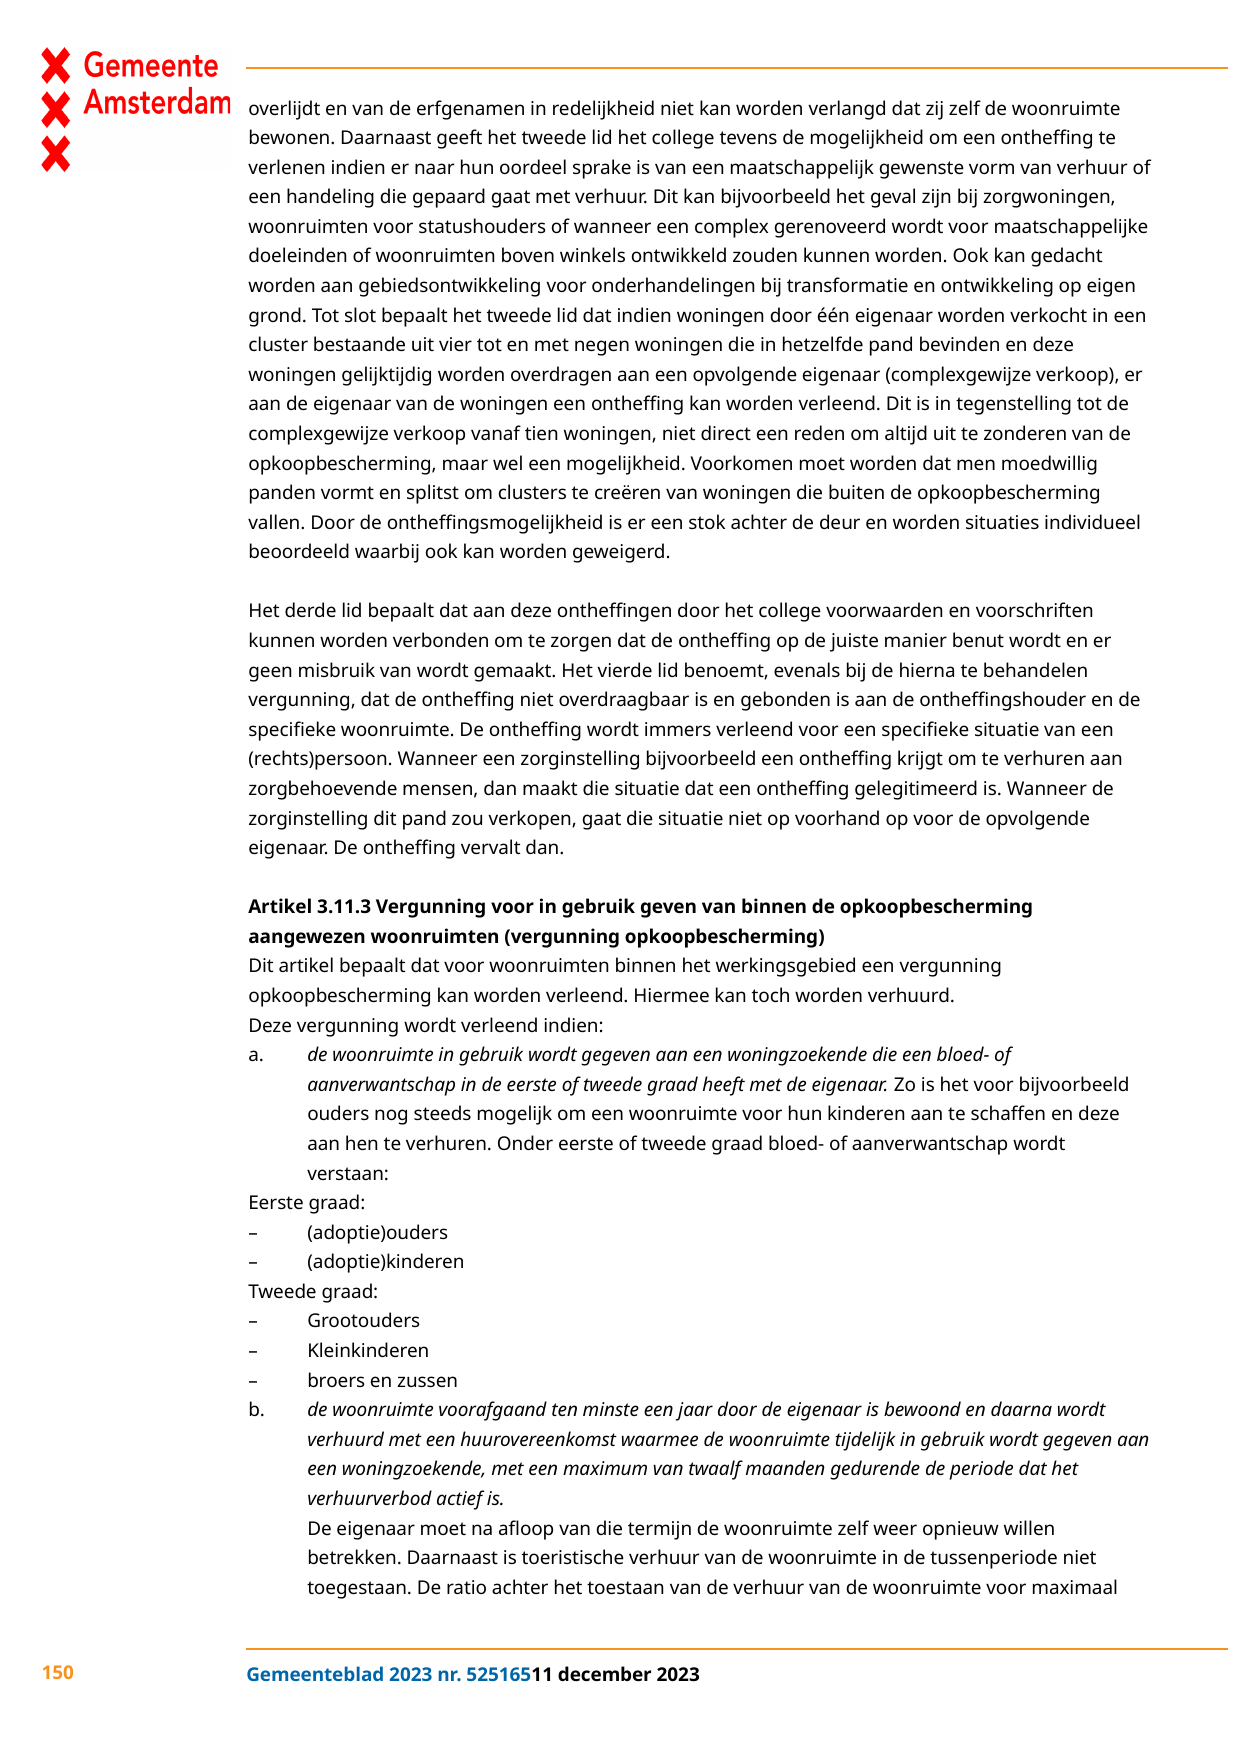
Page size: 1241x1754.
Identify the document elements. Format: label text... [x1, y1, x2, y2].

text Het derde lid bepaalt dat aan deze ontheffingen door het college voorwaarden en voorschriften kunnen worden verbonden om te zorgen dat de ontheffing op de juiste manier benut wordt en er geen misbruik van wordt gemaakt. Het vierde lid benoemt, evenals bij de hierna te behandelen vergunning, dat de ontheffing niet overdraagbaar is en gebonden is aan de ontheffingshouder en de specifieke woonruimte. De ontheffing wordt immers verleend voor een specifieke situatie van een (rechts)persoon. Wanneer een zorginstelling bijvoorbeeld een ontheffing krijgt om te verhuren aan zorgbehoevende mensen, dan maakt die situatie dat een ontheffing gelegitimeerd is. Wanneer de zorginstelling dit pand zou verkopen, gaat die situatie niet op voorhand op voor de opvolgende eigenaar. De ontheffing vervalt dan. [248, 598, 1152, 860]
list (adoptie)ouders [248, 1219, 1152, 1245]
text Eerste graad: [248, 1189, 1152, 1215]
list (adoptie)kinderen [248, 1248, 1152, 1274]
picture [41, 47, 231, 172]
list De eigenaar moet na afloop van die termijn de woonruimte zelf weer opnieuw willen betrekken. Daarnaast is toeristische verhuur van de woonruimte in de tussenperiode niet toegestaan. De ratio achter het toestaan van de verhuur van de woonruimte voor maximaal [248, 1515, 1152, 1600]
text Dit artikel bepaalt dat voor woonruimten binnen het werkingsgebied een vergunning opkoopbescherming kan worden verleend. Hiermee kan toch worden verhuurd. [248, 953, 1152, 1008]
list Kleinkinderen [248, 1337, 1152, 1363]
text overlijdt en van de erfgenamen in redelijkheid niet kan worden verlangd dat zij zelf de woonruimte bewonen. Daarnaast geeft het tweede lid het college tevens de mogelijkheid om een ontheffing te verlenen indien er naar hun oordeel sprake is van een maatschappelijk gewenste vorm van verhuur of een handeling die gepaard gaat met verhuur. Dit kan bijvoorbeeld het geval zijn bij zorgwoningen, woonruimten voor statushouders of wanneer een complex gerenoveerd wordt voor maatschappelijke doeleinden of woonruimten boven winkels ontwikkeld zouden kunnen worden. Ook kan gedacht worden aan gebiedsontwikkeling voor onderhandelingen bij transformatie en ontwikkeling op eigen grond. Tot slot bepaalt het tweede lid dat indien woningen door één eigenaar worden verkocht in een cluster bestaande uit vier tot en met negen woningen die in hetzelfde pand bevinden en deze woningen gelijktijdig worden overdragen aan een opvolgende eigenaar (complexgewijze verkoop), er aan de eigenaar van de woningen een ontheffing kan worden verleend. Dit is in tegenstelling tot de complexgewijze verkoop vanaf tien woningen, niet direct een reden om altijd uit te zonderen van de opkoopbescherming, maar wel een mogelijkheid. Voorkomen moet worden dat men moedwillig panden vormt en splitst om clusters te creëren van woningen die buiten de opkoopbescherming vallen. Door de ontheffingsmogelijkheid is er een stok achter de deur en worden situaties individueel beoordeeld waarbij ook kan worden geweigerd. [248, 95, 1152, 564]
text Artikel 3.11.3 Vergunning voor in gebruik geven van binnen de opkoopbescherming aangewezen woonruimten (vergunning opkoopbescherming) [248, 893, 1152, 949]
list Grootouders [248, 1308, 1152, 1333]
list broers en zussen [248, 1367, 1152, 1393]
text Tweede graad: [248, 1278, 1152, 1304]
list de woonruimte voorafgaand ten minste een jaar door de eigenaar is bewoond en daarna wordt verhuurd met een huurovereenkomst waarmee de woonruimte tijdelijk in gebruik wordt gegeven aan een woningzoekende, met een maximum van twaalf maanden gedurende de periode dat het verhuurverbod actief is. [248, 1396, 1152, 1511]
text Deze vergunning wordt verleend indien: [248, 1012, 1152, 1038]
list de woonruimte in gebruik wordt gegeven aan een woningzoekende die een bloed- of aanverwantschap in de eerste of tweede graad heeft met de eigenaar. Zo is het voor bijvoorbeeld ouders nog steeds mogelijk om een woonruimte voor hun kinderen aan te schaffen en deze aan hen te verhuren. Onder eerste of tweede graad bloed- of aanverwantschap wordt verstaan: [248, 1041, 1152, 1186]
